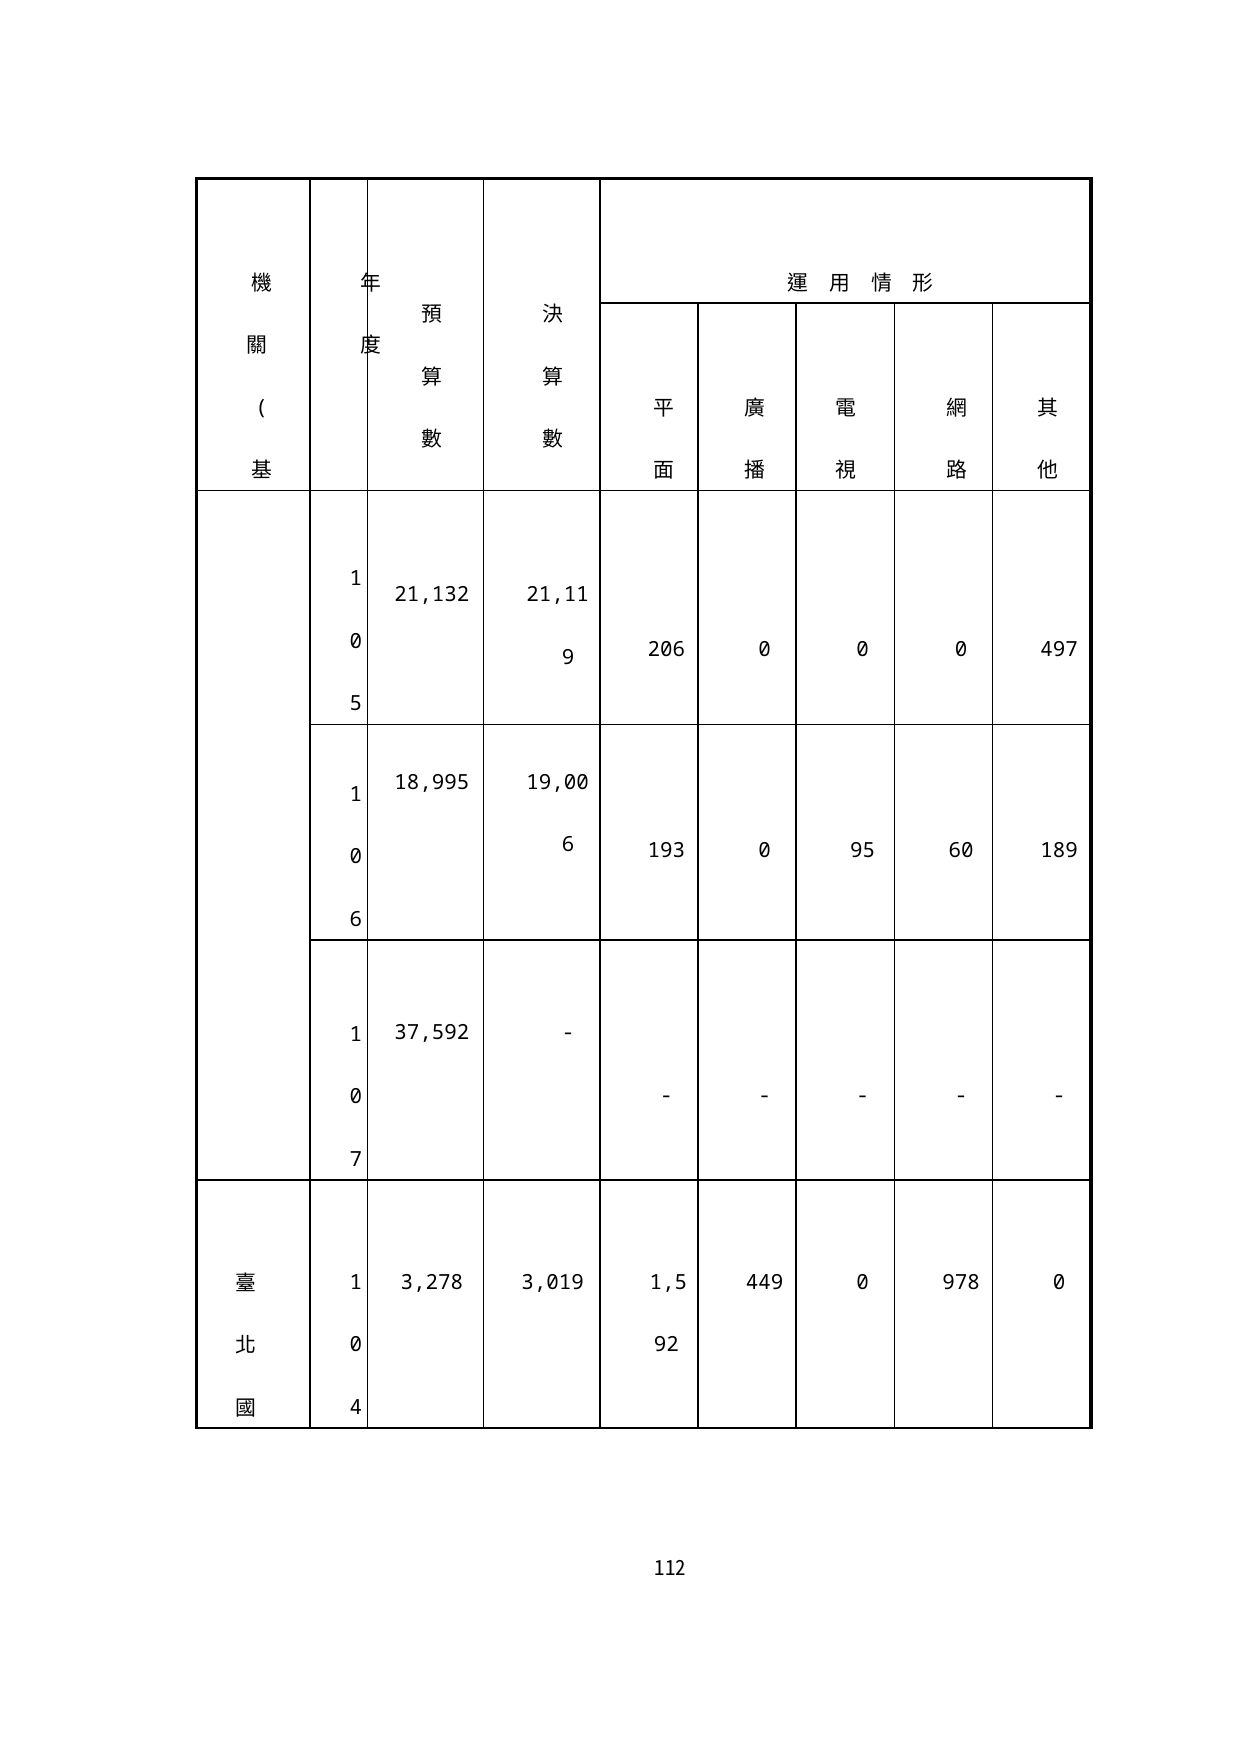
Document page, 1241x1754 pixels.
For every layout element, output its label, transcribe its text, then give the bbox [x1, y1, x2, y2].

table_header 運用情形 [601, 180, 1089, 302]
table_cell 21,119 [484, 491, 599, 723]
table_cell 臺北國 [198, 1181, 309, 1427]
table_cell 0 [797, 491, 894, 723]
table_cell 95 [797, 725, 894, 939]
table_cell 21,132 [368, 491, 483, 723]
table_cell 497 [993, 491, 1089, 723]
table_cell 449 [699, 1181, 795, 1427]
table_cell 0 [699, 491, 795, 723]
table_cell 1,592 [601, 1181, 697, 1427]
table_cell 189 [993, 725, 1089, 939]
table_cell 18,995 [368, 725, 483, 939]
table_cell [198, 491, 309, 1179]
table_cell 0 [895, 491, 992, 723]
table_header 機關(基金)名稱 [198, 180, 309, 490]
table_cell - [601, 941, 697, 1179]
table_cell - [993, 941, 1089, 1179]
table_header 預算數 [368, 180, 483, 490]
table_header 決算數 [484, 180, 599, 490]
table_cell 3,019 [484, 1181, 599, 1427]
table_cell - [699, 941, 795, 1179]
table_cell - [797, 941, 894, 1179]
table_cell 0 [993, 1181, 1089, 1427]
table_cell - [484, 941, 599, 1179]
table_cell 其他 [993, 304, 1089, 490]
table_cell 104 [311, 1181, 367, 1427]
table_cell 978 [895, 1181, 992, 1427]
table_cell 平面 [601, 304, 697, 490]
table_cell 106 [311, 725, 367, 939]
table_cell 3,278 [368, 1181, 483, 1427]
table_cell - [895, 941, 992, 1179]
table_cell 電視 [797, 304, 894, 490]
table_cell 網路 [895, 304, 992, 490]
table_cell 19,006 [484, 725, 599, 939]
table_cell 廣播 [699, 304, 795, 490]
table_header 年度 [311, 180, 367, 490]
table_cell 0 [797, 1181, 894, 1427]
table_cell 206 [601, 491, 697, 723]
table_cell 37,592 [368, 941, 483, 1179]
table_cell 60 [895, 725, 992, 939]
table_cell 0 [699, 725, 795, 939]
table_cell 105 [311, 491, 367, 723]
table_cell 107 [311, 941, 367, 1179]
table_cell 193 [601, 725, 697, 939]
